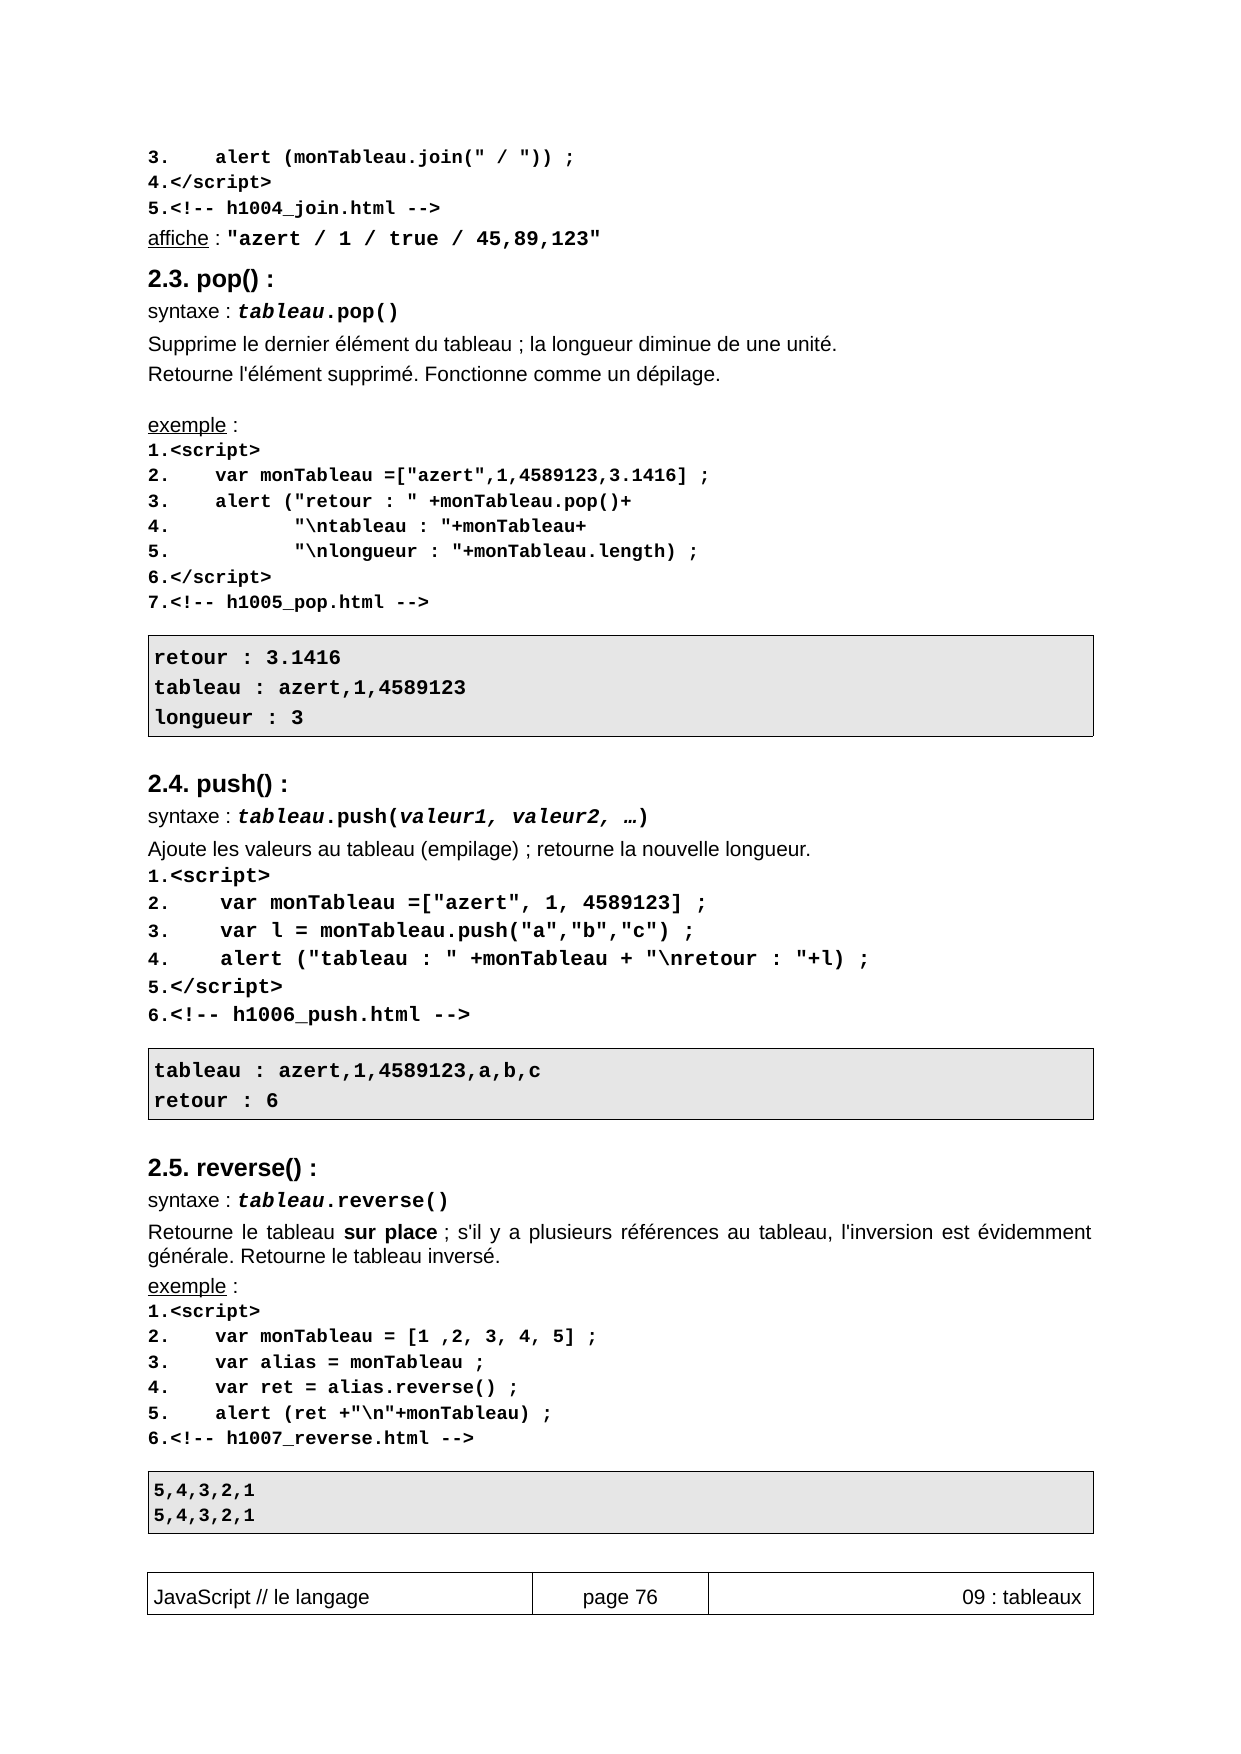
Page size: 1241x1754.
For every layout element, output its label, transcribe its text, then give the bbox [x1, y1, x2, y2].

list <!-- h1004_join.html --> [148, 198, 1093, 220]
list alert ("retour : " +monTableau.pop()+ [148, 491, 1093, 513]
list </script> [148, 173, 1093, 194]
list alert ("tableau : " +monTableau + "\nretour : "+l) ; [148, 948, 1093, 972]
list <!-- h1005_pop.html --> [148, 593, 1093, 614]
list var monTableau = [1 ,2, 3, 4, 5] ; [148, 1327, 1093, 1348]
list var monTableau =["azert", 1, 4589123] ; [148, 892, 1093, 916]
text affiche : "azert / 1 / true / 45,89,123" [148, 226, 1093, 252]
list var l = monTableau.push("a","b","c") ; [148, 920, 1093, 944]
list <script> [148, 1302, 1093, 1323]
list </script> [148, 976, 1093, 999]
list </script> [148, 568, 1093, 589]
text syntaxe : tableau.reverse() [148, 1187, 1093, 1213]
text Retourne l'élément supprimé. Fonctionne comme un dépilage. [148, 362, 1093, 386]
table_header retour : 3.1416 tableau : azert,1,4589123 longueur : 3 [149, 636, 1093, 736]
list <script> [148, 441, 1093, 462]
text Ajoute les valeurs au tableau (empilage) ; retourne la nouvelle longueur. [148, 836, 1093, 860]
list "\ntableau : "+monTableau+ [148, 517, 1093, 538]
text syntaxe : tableau.pop() [148, 299, 1093, 325]
text syntaxe : tableau.push(valeur1, valeur2, …) [148, 804, 1093, 830]
list <!-- h1006_push.html --> [148, 1004, 1093, 1027]
text Retourne le tableau sur place ; s'il y a plusieurs références au tableau, l'inversion est évidemment générale. Retourne le tableau inversé. [148, 1219, 1093, 1267]
subtitle 2.3. pop() : [148, 264, 1093, 293]
subtitle 2.5. reverse() : [148, 1152, 1093, 1181]
list <!-- h1007_reverse.html --> [148, 1429, 1093, 1450]
list alert (ret +"\n"+monTableau) ; [148, 1403, 1093, 1425]
table_header 5,4,3,2,1 5,4,3,2,1 [149, 1472, 1093, 1533]
list var monTableau =["azert",1,4589123,3.1416] ; [148, 466, 1093, 487]
list <script> [148, 864, 1093, 888]
text exemple : [148, 1274, 1093, 1298]
list alert (monTableau.join(" / ")) ; [148, 148, 1093, 169]
list "\nlongueur : "+monTableau.length) ; [148, 542, 1093, 563]
list var alias = monTableau ; [148, 1353, 1093, 1374]
subtitle 2.4. push() : [148, 769, 1093, 798]
text exemple : [148, 412, 1093, 436]
text Supprime le dernier élément du tableau ; la longueur diminue de une unité. [148, 331, 1093, 355]
table_header tableau : azert,1,4589123,a,b,c retour : 6 [149, 1049, 1093, 1119]
list var ret = alias.reverse() ; [148, 1378, 1093, 1399]
